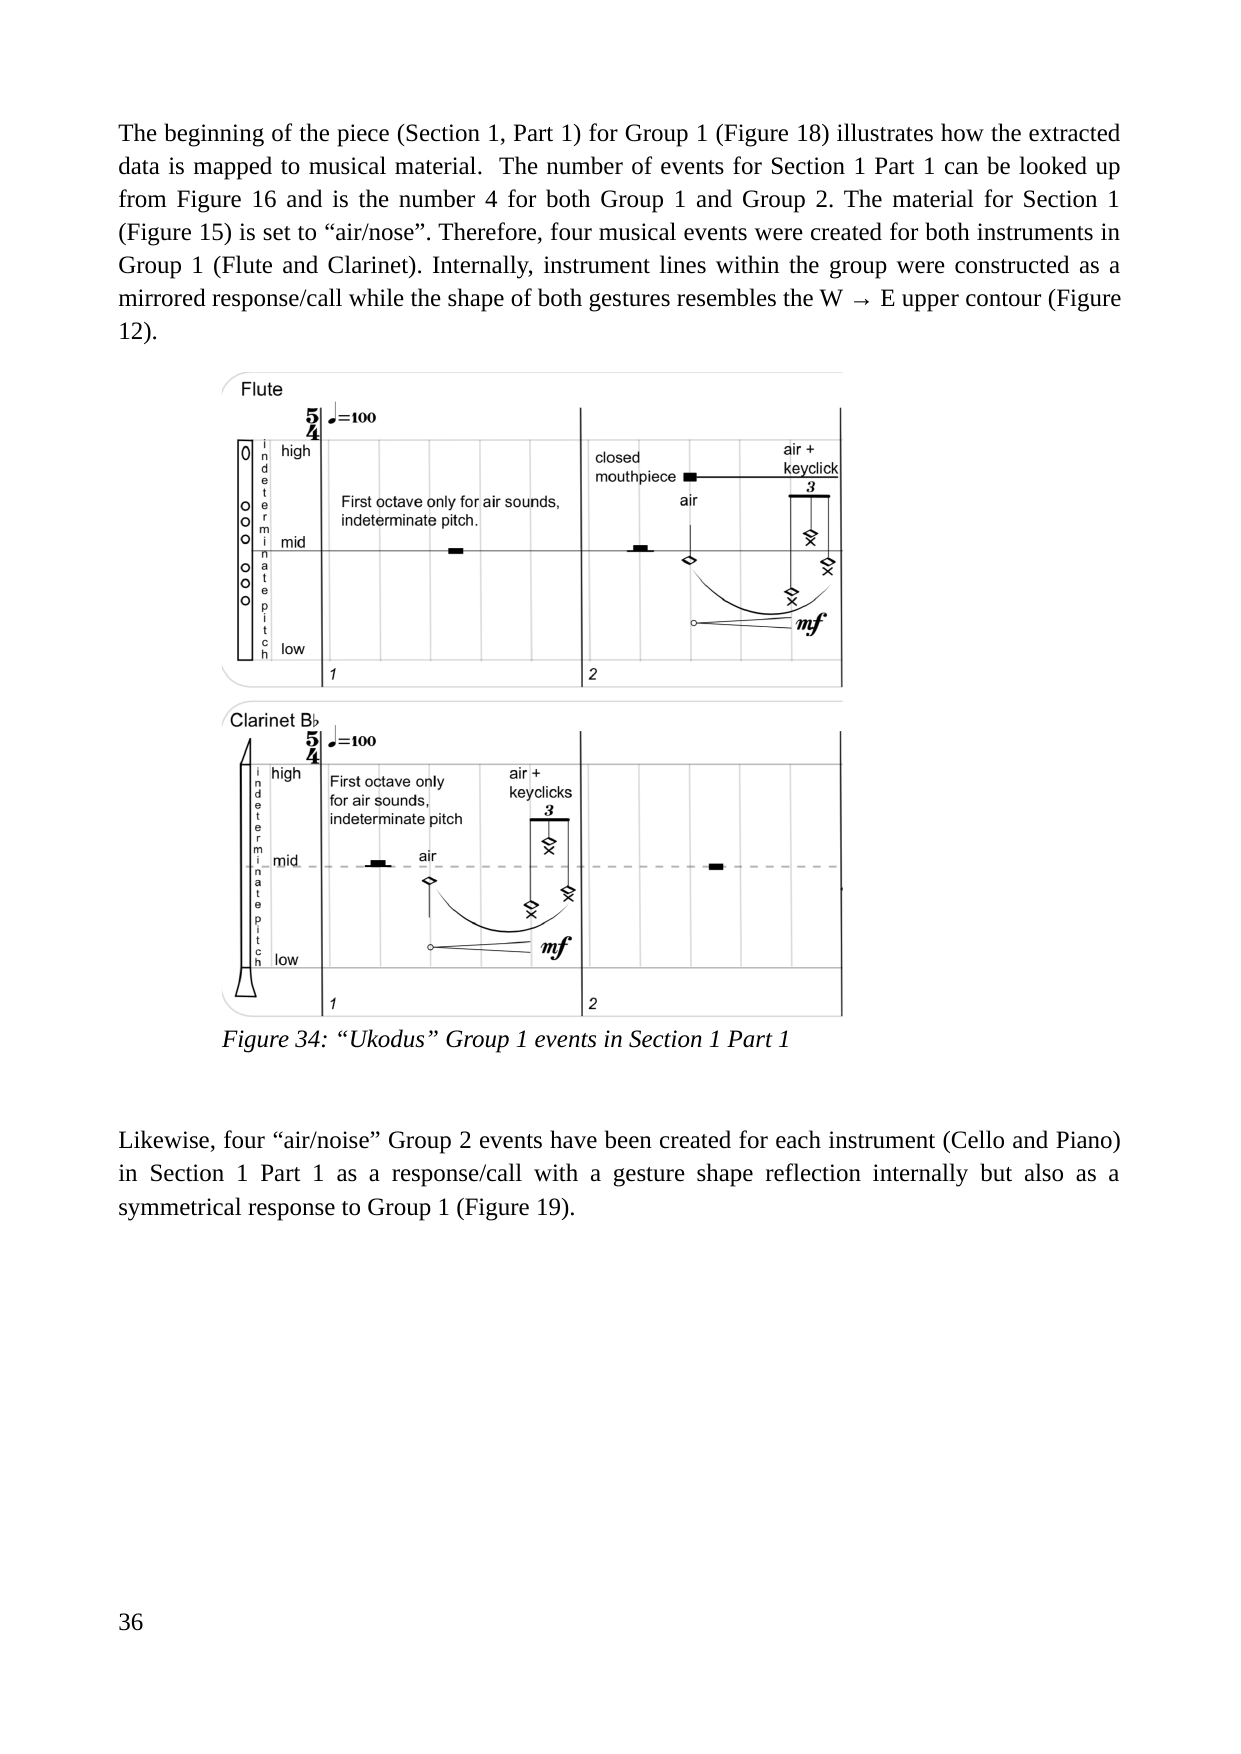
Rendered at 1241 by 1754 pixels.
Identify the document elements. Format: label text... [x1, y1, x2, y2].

text The beginning of the piece (Section 1, Part 1) for Group 1 (Figure 18) illustrates how the extracted data is mapped to musical material. The number of events for Section 1 Part 1 can be looked up from Figure 16 and is the number 4 for both Group 1 and Group 2. The material for Section 1 (Figure 15) is set to “air/nose”. Therefore, four musical events were created for both instruments in Group 1 (Flute and Clarinet). Internally, instrument lines within the group were constructed as a mirrored response/call while the shape of both gestures resembles the W → E upper contour (Figure 12). [118, 118, 1122, 345]
text Likewise, four “air/noise” Group 2 events have been created for each instrument (Cello and Piano) in Section 1 Part 1 as a response/call with a gesture shape reflection internally but also as a symmetrical response to Group 1 (Figure 19). [118, 1126, 1122, 1220]
text Figure 34: “Ukodus” Group 1 events in Section 1 Part 1 [222, 1019, 843, 1053]
picture [221, 372, 843, 1019]
